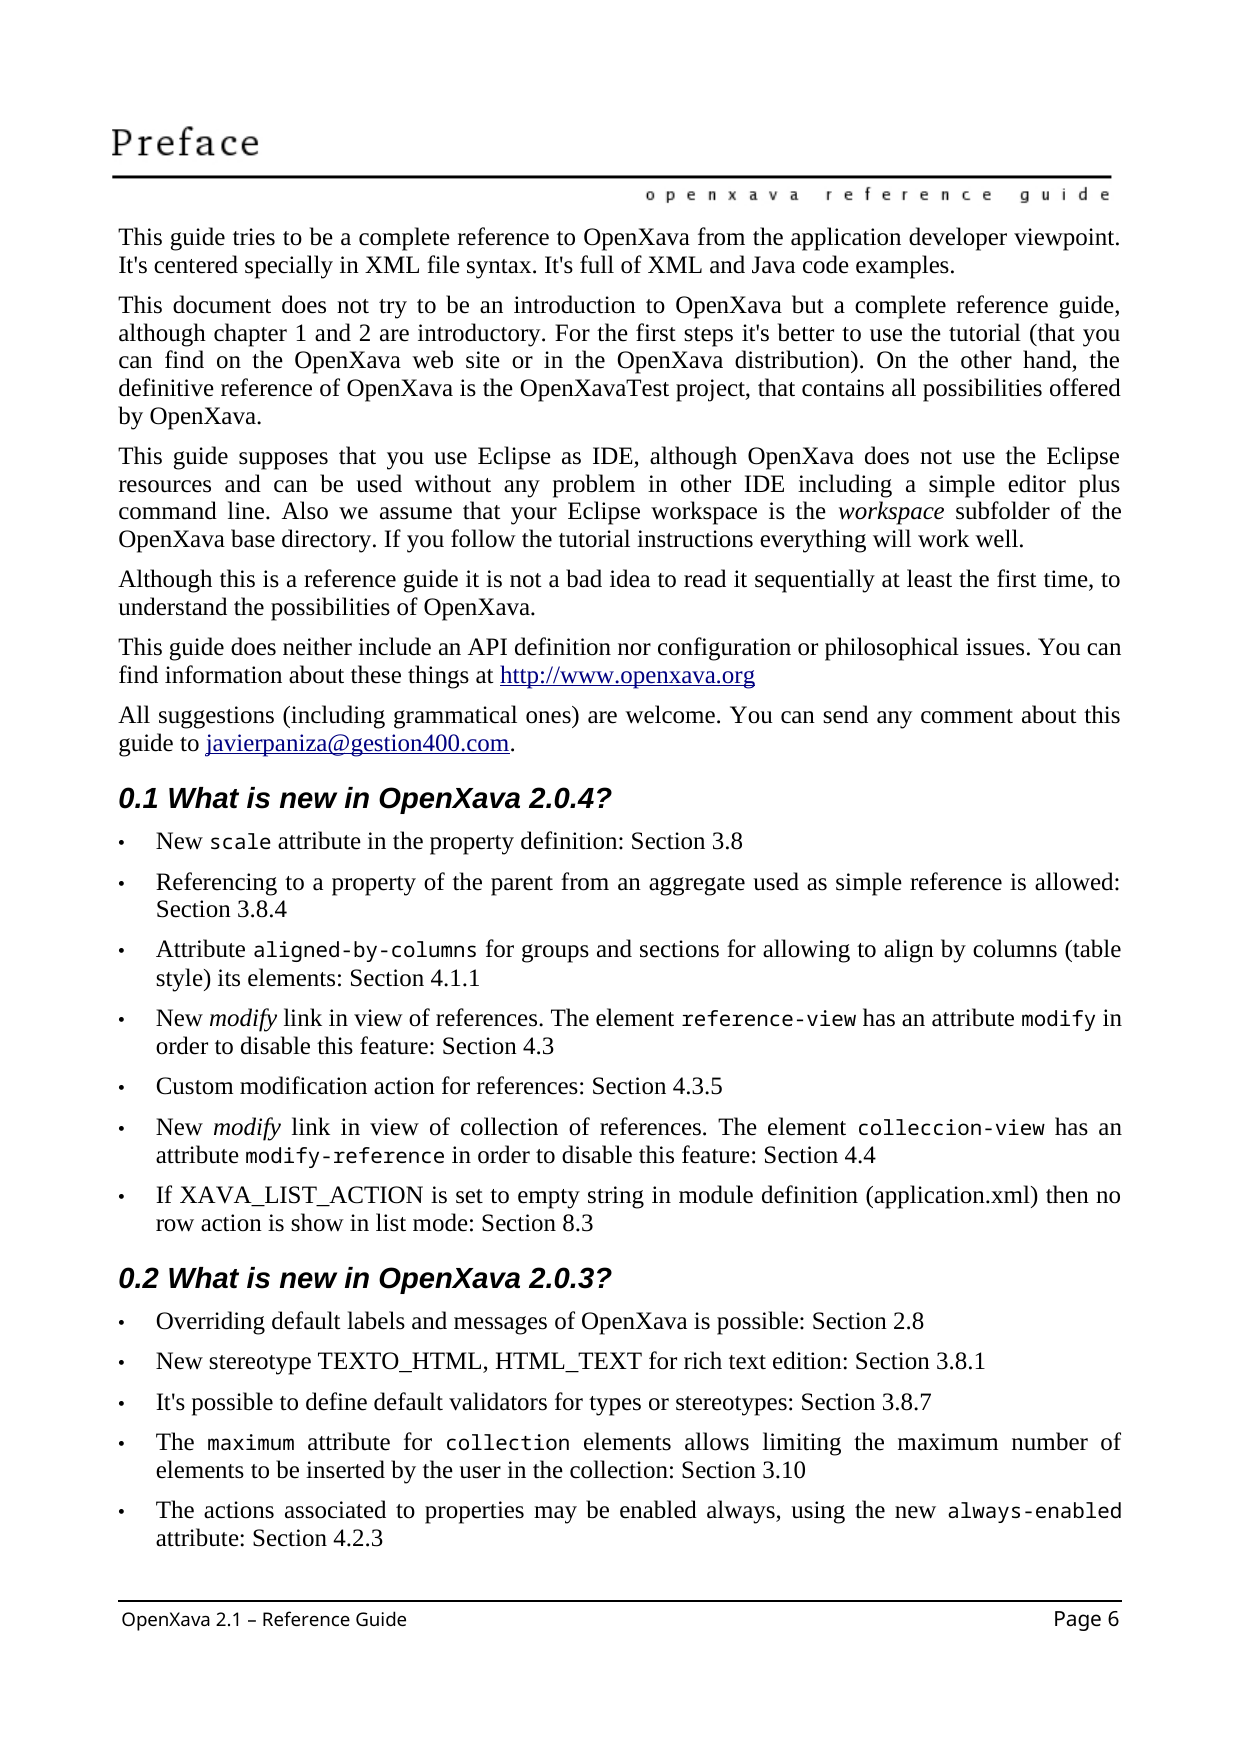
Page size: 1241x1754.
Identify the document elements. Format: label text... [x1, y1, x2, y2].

text This document does not try to be an introduction to OpenXava but a complete reference guide, although chapter 1 and 2 are introductory. For the first steps it's better to use the tutorial (that you can find on the OpenXava web site or in the OpenXava distribution). On the other hand, the definitive reference of OpenXava is the OpenXavaTest project, that contains all possibilities offered by OpenXava. [118, 291, 1122, 429]
picture [112, 118, 1116, 206]
list It's possible to define default validators for types or stereotypes: Section 3.8.7 [118, 1388, 1122, 1415]
list New modify link in view of collection of references. The element colleccion-view has an attribute modify-reference in order to disable this feature: Section 4.4 [118, 1113, 1122, 1169]
text This guide does neither include an API definition nor configuration or philosophical issues. You can find information about these things at http://www.openxava.org [118, 633, 1122, 689]
list New scale attribute in the property definition: Section 3.8 [118, 827, 1122, 855]
text This guide supposes that you use Eclipse as IDE, although OpenXava does not use the Eclipse resources and can be used without any problem in other IDE including a simple editor plus command line. Also we assume that your Eclipse workspace is the workspace subfolder of the OpenXava base directory. If you follow the tutorial instructions everything will work well. [118, 442, 1122, 553]
list New stereotype TEXTO_HTML, HTML_TEXT for rich text edition: Section 3.8.1 [118, 1347, 1122, 1375]
list Referencing to a property of the parent from an aggregate used as simple reference is allowed: Section 3.8.4 [118, 868, 1122, 923]
text This guide tries to be a complete reference to OpenXava from the application developer viewpoint. It's centered specially in XML file syntax. It's full of XML and Java code examples. [118, 223, 1122, 278]
subtitle Preface [118, 118, 1122, 211]
list Custom modification action for references: Section 4.3.5 [118, 1072, 1122, 1100]
text All suggestions (including grammatical ones) are welcome. You can send any comment about this guide to javierpaniza@gestion400.com. [118, 701, 1122, 757]
list Attribute aligned-by-columns for groups and sections for allowing to align by columns (table style) its elements: Section 4.1.1 [118, 936, 1122, 991]
subtitle What is new in OpenXava 2.0.3? [118, 1262, 1122, 1295]
list If XAVA_LIST_ACTION is set to empty string in module definition (application.xml) then no row action is show in list mode: Section 8.3 [118, 1182, 1122, 1237]
subtitle What is new in OpenXava 2.0.4? [118, 782, 1122, 814]
list The actions associated to properties may be enabled always, using the new always-enabled attribute: Section 4.2.3 [118, 1496, 1122, 1552]
list Overriding default labels and messages of OpenXava is possible: Section 2.8 [118, 1307, 1122, 1335]
list New modify link in view of references. The element reference-view has an attribute modify in order to disable this feature: Section 4.3 [118, 1004, 1122, 1060]
text Although this is a reference guide it is not a bad idea to read it sequentially at least the first time, to understand the possibilities of OpenXava. [118, 565, 1122, 621]
list The maximum attribute for collection elements allows limiting the maximum number of elements to be inserted by the user in the collection: Section 3.10 [118, 1428, 1122, 1484]
